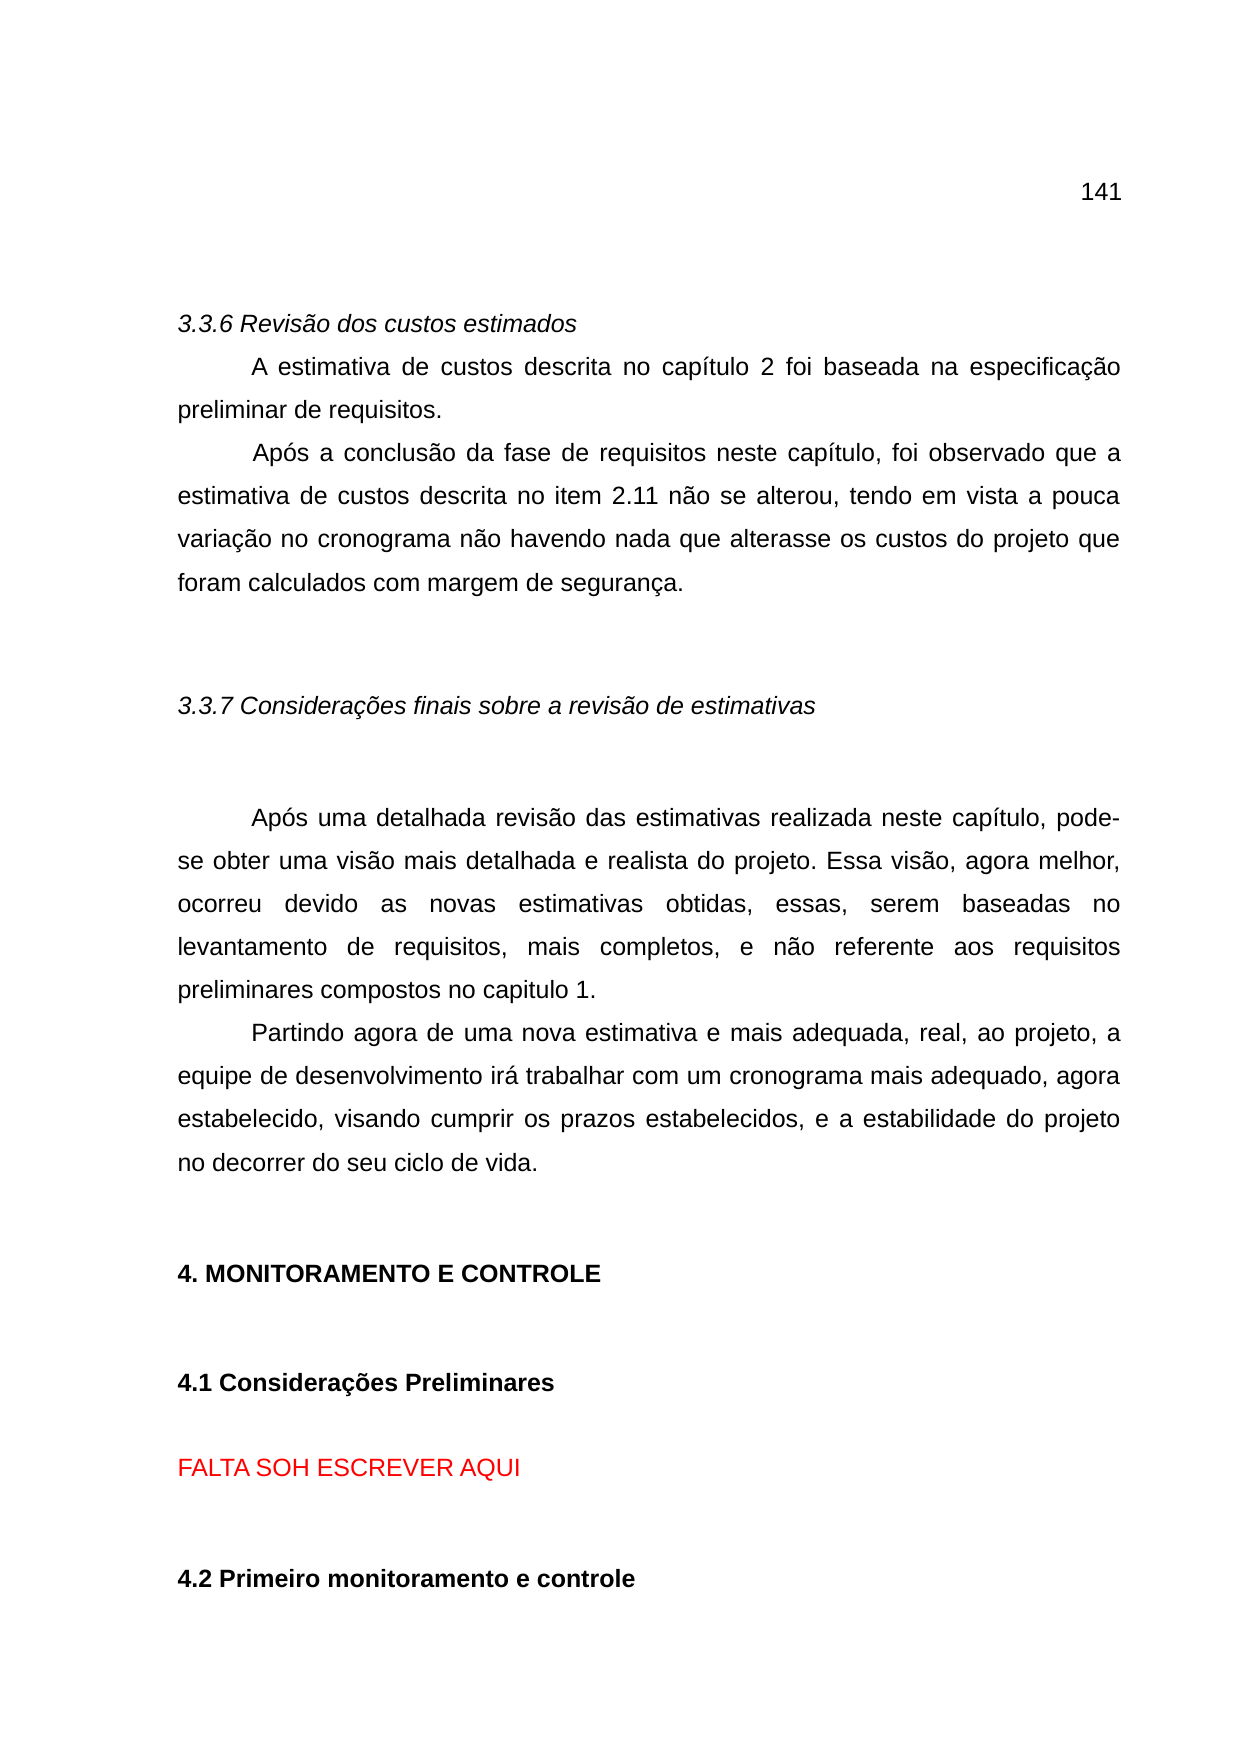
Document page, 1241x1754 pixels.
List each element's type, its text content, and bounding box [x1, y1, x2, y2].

text A estimativa de custos descrita no capítulo 2 foi baseada na especificação preliminar de requisitos. [177, 352, 1122, 424]
subtitle 3.3.7 Considerações finais sobre a revisão de estimativas [177, 691, 1122, 720]
text Partindo agora de uma nova estimativa e mais adequada, real, ao projeto, a equipe de desenvolvimento irá trabalhar com um cronograma mais adequado, agora estabelecido, visando cumprir os prazos estabelecidos, e a estabilidade do projeto no decorrer do seu ciclo de vida. [177, 1018, 1122, 1176]
subtitle 4.2 Primeiro monitoramento e controle [177, 1564, 1122, 1593]
text FALTA SOH ESCREVER AQUI [177, 1453, 1122, 1481]
subtitle 4. MONITORAMENTO E CONTROLE [177, 1259, 1122, 1288]
text Após a conclusão da fase de requisitos neste capítulo, foi observado que a estimativa de custos descrita no item 2.11 não se alterou, tendo em vista a pouca variação no cronograma não havendo nada que alterasse os custos do projeto que foram calculados com margem de segurança. [177, 438, 1122, 596]
text 3.3.6 Revisão dos custos estimados [177, 309, 1122, 338]
text Após uma detalhada revisão das estimativas realizada neste capítulo, pode-se obter uma visão mais detalhada e realista do projeto. Essa visão, agora melhor, ocorreu devido as novas estimativas obtidas, essas, serem baseadas no levantamento de requisitos, mais completos, e não referente aos requisitos preliminares compostos no capitulo 1. [177, 803, 1122, 1004]
subtitle 4.1 Considerações Preliminares [177, 1368, 1122, 1397]
